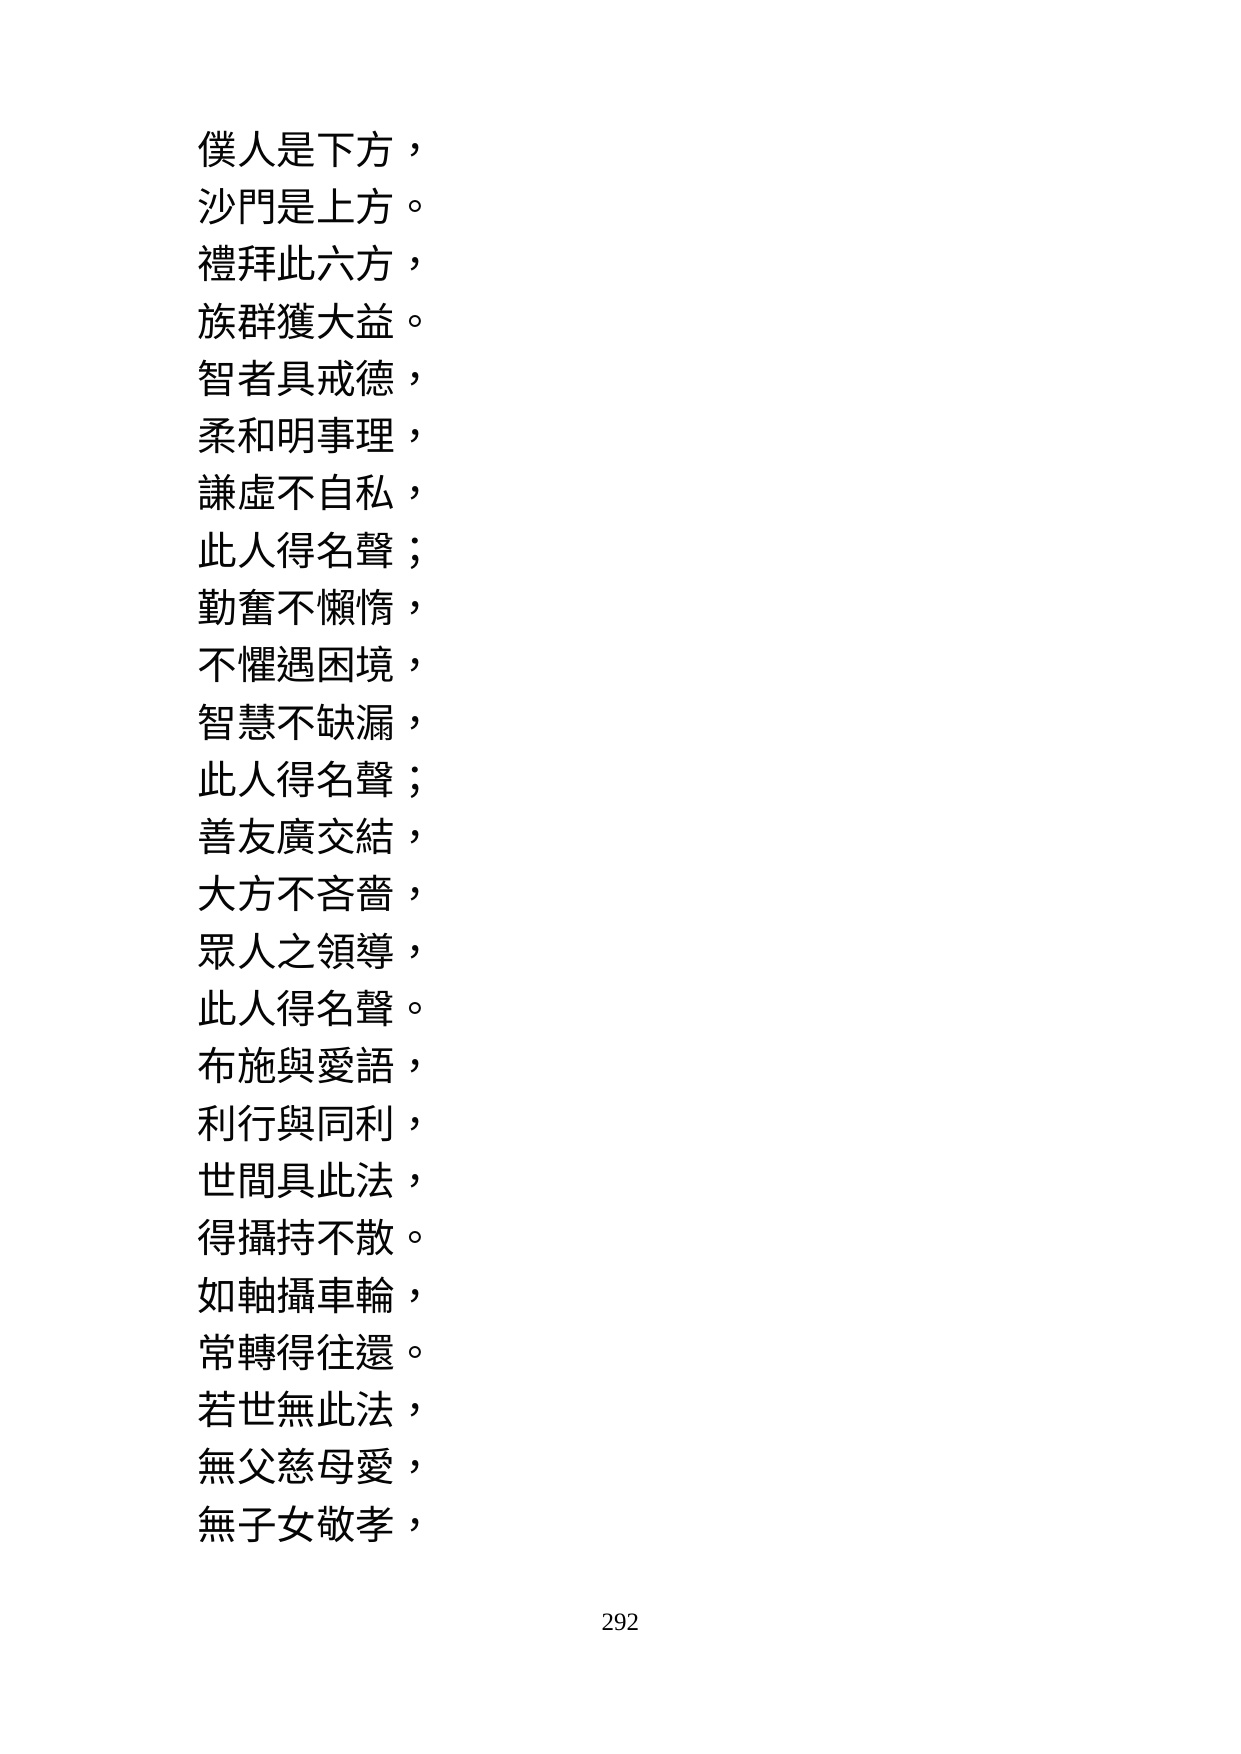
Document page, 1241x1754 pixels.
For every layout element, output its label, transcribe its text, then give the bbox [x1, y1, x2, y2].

text 智者具戒德， [118, 347, 1122, 404]
text 無子女敬孝， [118, 1493, 1122, 1550]
text 僕人是下方， [118, 118, 1122, 175]
text 如軸攝車輪， [118, 1264, 1122, 1321]
text 得攝持不散。 [118, 1207, 1122, 1264]
text 無父慈母愛， [118, 1436, 1122, 1493]
text 常轉得往還。 [118, 1321, 1122, 1378]
text 此人得名聲。 [118, 977, 1122, 1035]
text 謙虛不自私， [118, 462, 1122, 519]
text 此人得名聲； [118, 748, 1122, 806]
text 布施與愛語， [118, 1035, 1122, 1092]
text 世間具此法， [118, 1149, 1122, 1207]
text 若世無此法， [118, 1378, 1122, 1436]
text 勤奮不懶惰， [118, 576, 1122, 634]
text 族群獲大益。 [118, 290, 1122, 347]
text 柔和明事理， [118, 404, 1122, 462]
text 智慧不缺漏， [118, 691, 1122, 748]
text 眾人之領導， [118, 920, 1122, 977]
text 不懼遇困境， [118, 634, 1122, 691]
text 禮拜此六方， [118, 233, 1122, 290]
text 沙門是上方。 [118, 175, 1122, 233]
text 大方不吝嗇， [118, 863, 1122, 920]
text 此人得名聲； [118, 519, 1122, 576]
text 善友廣交結， [118, 806, 1122, 863]
text 利行與同利， [118, 1092, 1122, 1149]
